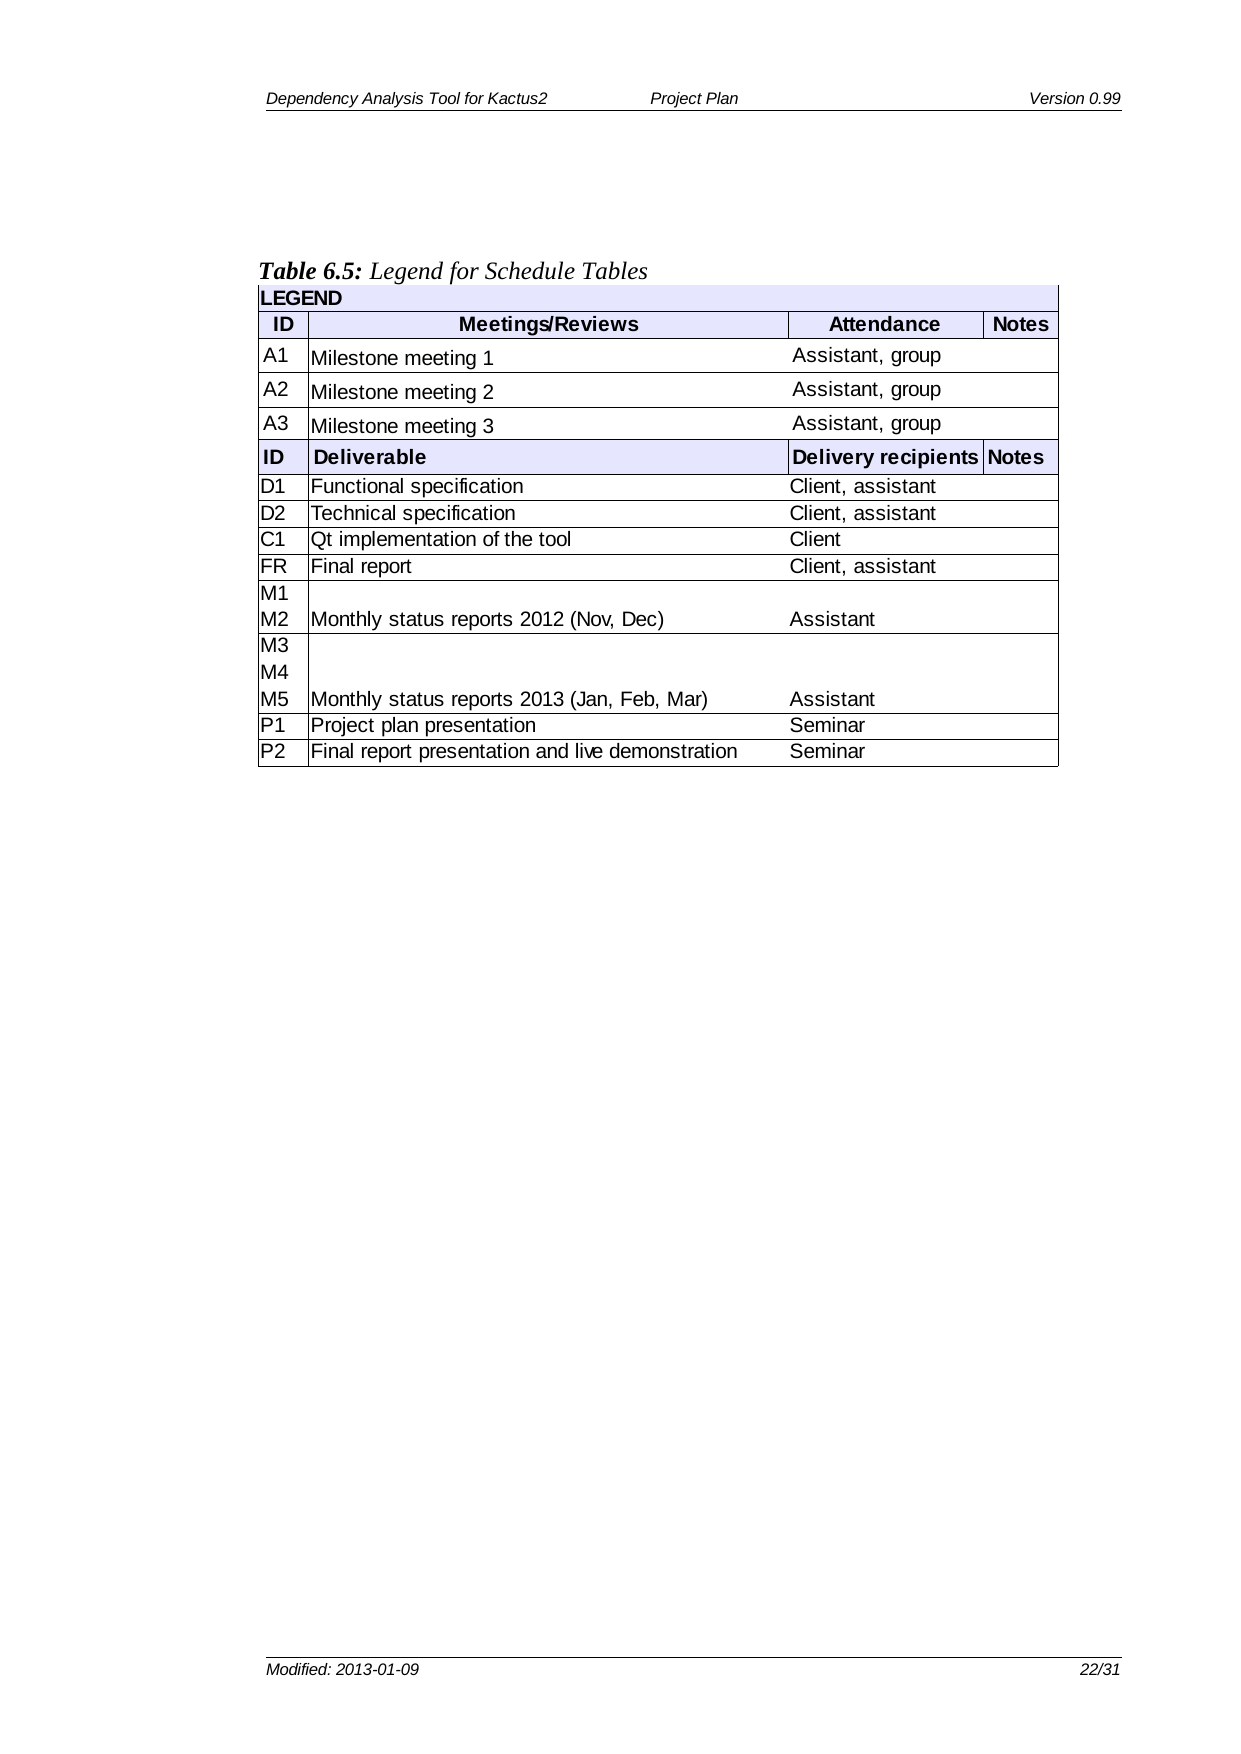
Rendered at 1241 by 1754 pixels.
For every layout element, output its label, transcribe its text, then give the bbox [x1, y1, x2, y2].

text Table 6.5: Legend for Schedule Tables [258, 256, 1060, 284]
